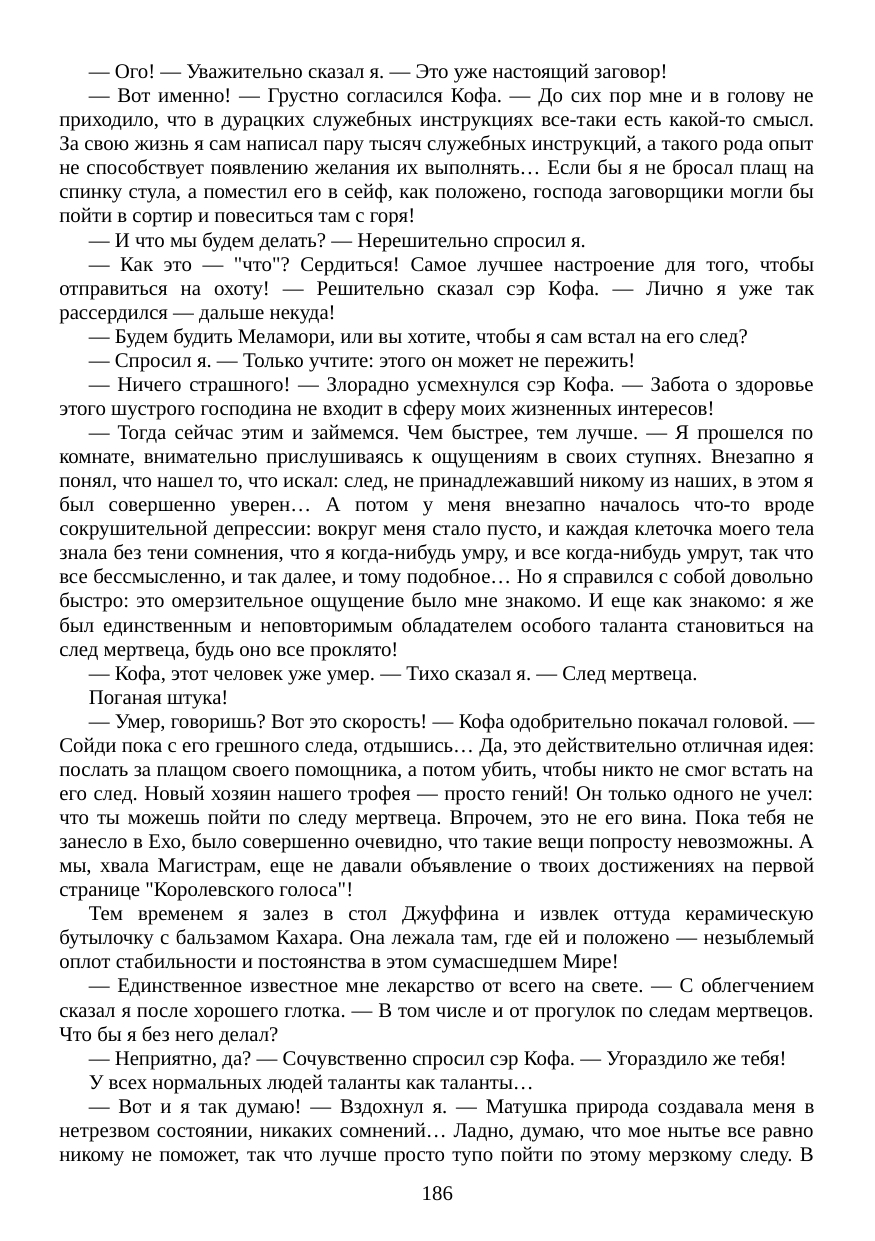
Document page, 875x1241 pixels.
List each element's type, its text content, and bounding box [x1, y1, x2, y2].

text — Ничего страшного! — Злорадно усмехнулся сэр Кофа. — Забота о здоровье этого шустрого господина не входит в сферу моих жизненных интересов! [59, 372, 815, 420]
text У всех нормальных людей таланты как таланты… [59, 1070, 815, 1094]
text — Будем будить Меламори, или вы хотите, чтобы я сам встал на его след? [59, 324, 815, 348]
text — Неприятно, да? — Сочувственно спросил сэр Кофа. — Угораздило же тебя! [59, 1046, 815, 1070]
text — Вот именно! — Грустно согласился Кофа. — До сих пор мне и в голову не приходило, что в дурацких служебных инструкциях все-таки есть какой-то смысл. За свою жизнь я сам написал пару тысяч служебных инструкций, а такого рода опыт не способствует появлению желания их выполнять… Если бы я не бросал плащ на спинку стула, а поместил его в сейф, как положено, господа заговорщики могли бы пойти в сортир и повеситься там с горя! [59, 83, 815, 227]
text — Как это — "что"? Сердиться! Самое лучшее настроение для того, чтобы отправиться на охоту! — Решительно сказал сэр Кофа. — Лично я уже так рассердился — дальше некуда! [59, 252, 815, 324]
text — Умер, говоришь? Вот это скорость! — Кофа одобрительно покачал головой. — Сойди пока с его грешного следа, отдышись… Да, это действительно отличная идея: послать за плащом своего помощника, а потом убить, чтобы никто не смог встать на его след. Новый хозяин нашего трофея — просто гений! Он только одного не учел: что ты можешь пойти по следу мертвеца. Впрочем, это не его вина. Пока тебя не занесло в Ехо, было совершенно очевидно, что такие вещи попросту невозможны. А мы, хвала Магистрам, еще не давали объявление о твоих достижениях на первой странице "Королевского голоса"! [59, 709, 815, 901]
text Поганая штука! [59, 685, 815, 709]
text — И что мы будем делать? — Нерешительно спросил я. [59, 227, 815, 252]
text — Спросил я. — Только учтите: этого он может не пережить! [59, 348, 815, 372]
text — Вот и я так думаю! — Вздохнул я. — Матушка природа создавала меня в нетрезвом состоянии, никаких сомнений… Ладно, думаю, что мое нытье все равно никому не поможет, так что лучше просто тупо пойти по этому мерзкому следу. В [59, 1094, 815, 1166]
text — Единственное известное мне лекарство от всего на свете. — С облегчением сказал я после хорошего глотка. — В том числе и от прогулок по следам мертвецов. Что бы я без него делал? [59, 973, 815, 1046]
text — Ого! — Уважительно сказал я. — Это уже настоящий заговор! [59, 59, 815, 83]
text Тем временем я залез в стол Джуффина и извлек оттуда керамическую бутылочку с бальзамом Кахара. Она лежала там, где ей и положено — незыблемый оплот стабильности и постоянства в этом сумасшедшем Мире! [59, 901, 815, 973]
text — Кофа, этот человек уже умер. — Тихо сказал я. — След мертвеца. [59, 661, 815, 685]
text — Тогда сейчас этим и займемся. Чем быстрее, тем лучше. — Я прошелся по комнате, внимательно прислушиваясь к ощущениям в своих ступнях. Внезапно я понял, что нашел то, что искал: след, не принадлежавший никому из наших, в этом я был совершенно уверен… А потом у меня внезапно началось что-то вроде сокрушительной депрессии: вокруг меня стало пусто, и каждая клеточка моего тела знала без тени сомнения, что я когда-нибудь умру, и все когда-нибудь умрут, так что все бессмысленно, и так далее, и тому подобное… Но я справился с собой довольно быстро: это омерзительное ощущение было мне знакомо. И еще как знакомо: я же был единственным и неповторимым обладателем особого таланта становиться на след мертвеца, будь оно все проклято! [59, 420, 815, 661]
